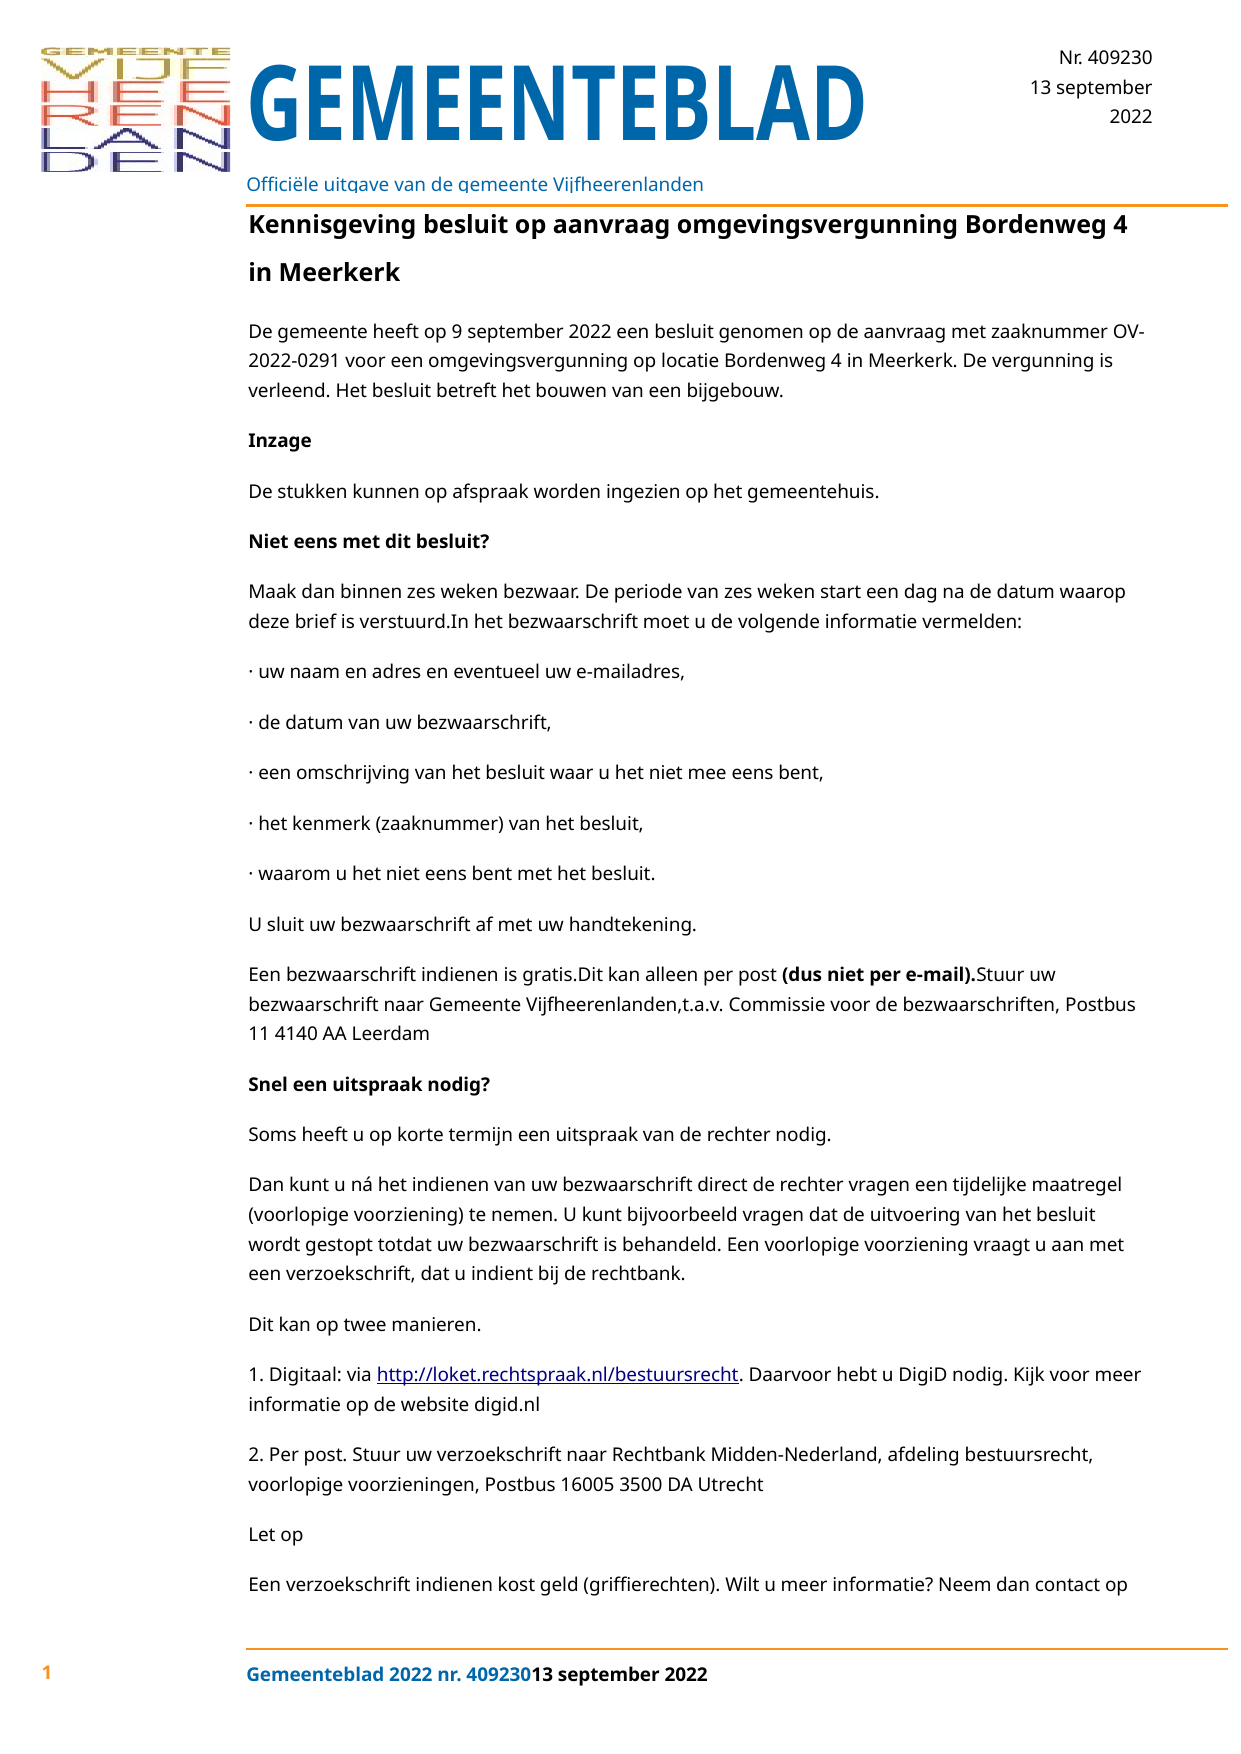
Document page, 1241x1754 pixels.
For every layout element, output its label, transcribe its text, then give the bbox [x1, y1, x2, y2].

text Dan kunt u ná het indienen van uw bezwaarschrift direct de rechter vragen een tijdelijke maatregel (voorlopige voorziening) te nemen. U kunt bijvoorbeeld vragen dat de uitvoering van het besluit wordt gestopt totdat uw bezwaarschrift is behandeld. Een voorlopige voorziening vraagt u aan met een verzoekschrift, dat u indient bij de rechtbank. [248, 1172, 1152, 1286]
text Let op [248, 1521, 1152, 1547]
text 2. Per post. Stuur uw verzoekschrift naar Rechtbank Midden-Nederland, afdeling bestuursrecht, voorlopige voorzieningen, Postbus 16005 3500 DA Utrecht [248, 1441, 1152, 1497]
text Een verzoekschrift indienen kost geld (griffierechten). Wilt u meer informatie? Neem dan contact op [248, 1572, 1152, 1597]
text · uw naam en adres en eventueel uw e-mailadres, [248, 659, 1152, 684]
text U sluit uw bezwaarschrift af met uw handtekening. [248, 911, 1152, 937]
text Snel een uitspraak nodig? [248, 1071, 1152, 1097]
text 1. Digitaal: via http://loket.rechtspraak.nl/bestuursrecht. Daarvoor hebt u DigiD nodig. Kijk voor meer informatie op de website digid.nl [248, 1361, 1152, 1417]
text Een bezwaarschrift indienen is gratis.Dit kan alleen per post (dus niet per e-mail).Stuur uw bezwaarschrift naar Gemeente Vijfheerenlanden,t.a.v. Commissie voor de bezwaarschriften, Postbus 11 4140 AA Leerdam [248, 961, 1152, 1046]
text Niet eens met dit besluit? [248, 528, 1152, 554]
text · de datum van uw bezwaarschrift, [248, 709, 1152, 735]
text De gemeente heeft op 9 september 2022 een besluit genomen op de aanvraag met zaaknummer OV-2022-0291 voor een omgevingsvergunning op locatie Bordenweg 4 in Meerkerk. De vergunning is verleend. Het besluit betreft het bouwen van een bijgebouw. [248, 318, 1152, 403]
text Dit kan op twee manieren. [248, 1311, 1152, 1337]
text Inzage [248, 427, 1152, 453]
text · waarom u het niet eens bent met het besluit. [248, 860, 1152, 886]
picture [41, 47, 231, 172]
text · een omschrijving van het besluit waar u het niet mee eens bent, [248, 759, 1152, 785]
text Kennisgeving besluit op aanvraag omgevingsvergunning Bordenweg 4 in Meerkerk [248, 207, 1152, 288]
text Soms heeft u op korte termijn een uitspraak van de rechter nodig. [248, 1121, 1152, 1147]
text Maak dan binnen zes weken bezwaar. De periode van zes weken start een dag na de datum waarop deze brief is verstuurd.In het bezwaarschrift moet u de volgende informatie vermelden: [248, 579, 1152, 634]
text De stukken kunnen op afspraak worden ingezien op het gemeentehuis. [248, 478, 1152, 504]
text · het kenmerk (zaaknummer) van het besluit, [248, 810, 1152, 836]
